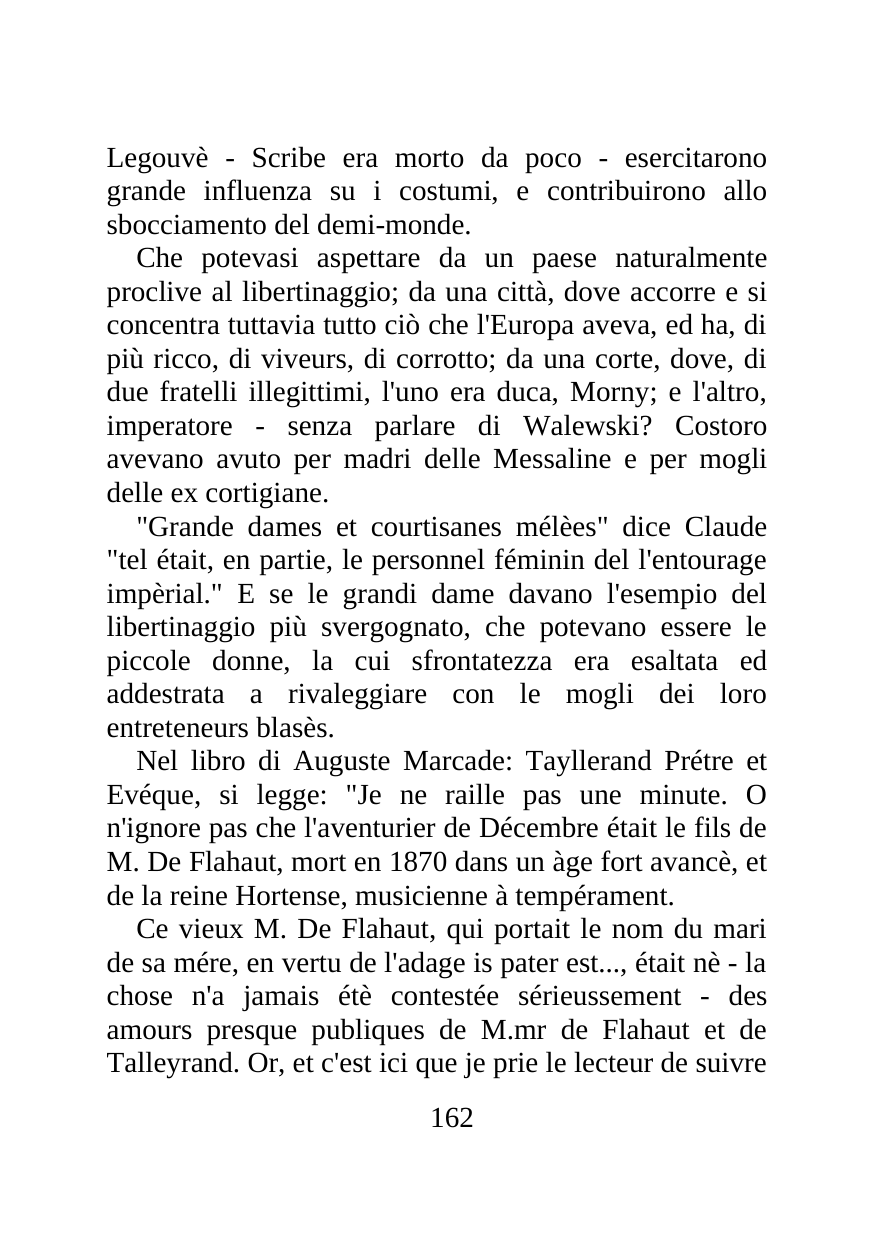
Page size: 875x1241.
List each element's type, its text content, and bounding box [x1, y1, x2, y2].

text Che potevasi aspettare da un paese naturalmente proclive al libertinaggio; da una città, dove accorre e si concentra tuttavia tutto ciò che l'Europa aveva, ed ha, di più ricco, di viveurs, di corrotto; da una corte, dove, di due fratelli illegittimi, l'uno era duca, Morny; e l'altro, imperatore - senza parlare di Walewski? Costoro avevano avuto per madri delle Messaline e per mogli delle ex cortigiane. [106, 240, 768, 509]
text "Grande dames et courtisanes mélèes" dice Claude "tel était, en partie, le personnel féminin del l'entourage impèrial." E se le grandi dame davano l'esempio del libertinaggio più svergognato, che potevano essere le piccole donne, la cui sfrontatezza era esaltata ed addestrata a rivaleggiare con le mogli dei loro entreteneurs blasès. [106, 509, 768, 743]
text Nel libro di Auguste Marcade: Tayllerand Prétre et Evéque, si legge: "Je ne raille pas une minute. O n'ignore pas che l'aventurier de Décembre était le fils de M. De Flahaut, mort en 1870 dans un àge fort avancè, et de la reine Hortense, musicienne à tempérament. [106, 743, 768, 911]
text Legouvè - Scribe era morto da poco - esercitarono grande influenza su i costumi, e contribuirono allo sbocciamento del demi-monde. [106, 140, 768, 240]
text Ce vieux M. De Flahaut, qui portait le nom du mari de sa mére, en vertu de l'adage is pater est..., était nè - la chose n'a jamais étè contestée sérieussement - des amours presque publiques de M.mr de Flahaut et de Talleyrand. Or, et c'est ici que je prie le lecteur de suivre [106, 911, 768, 1079]
